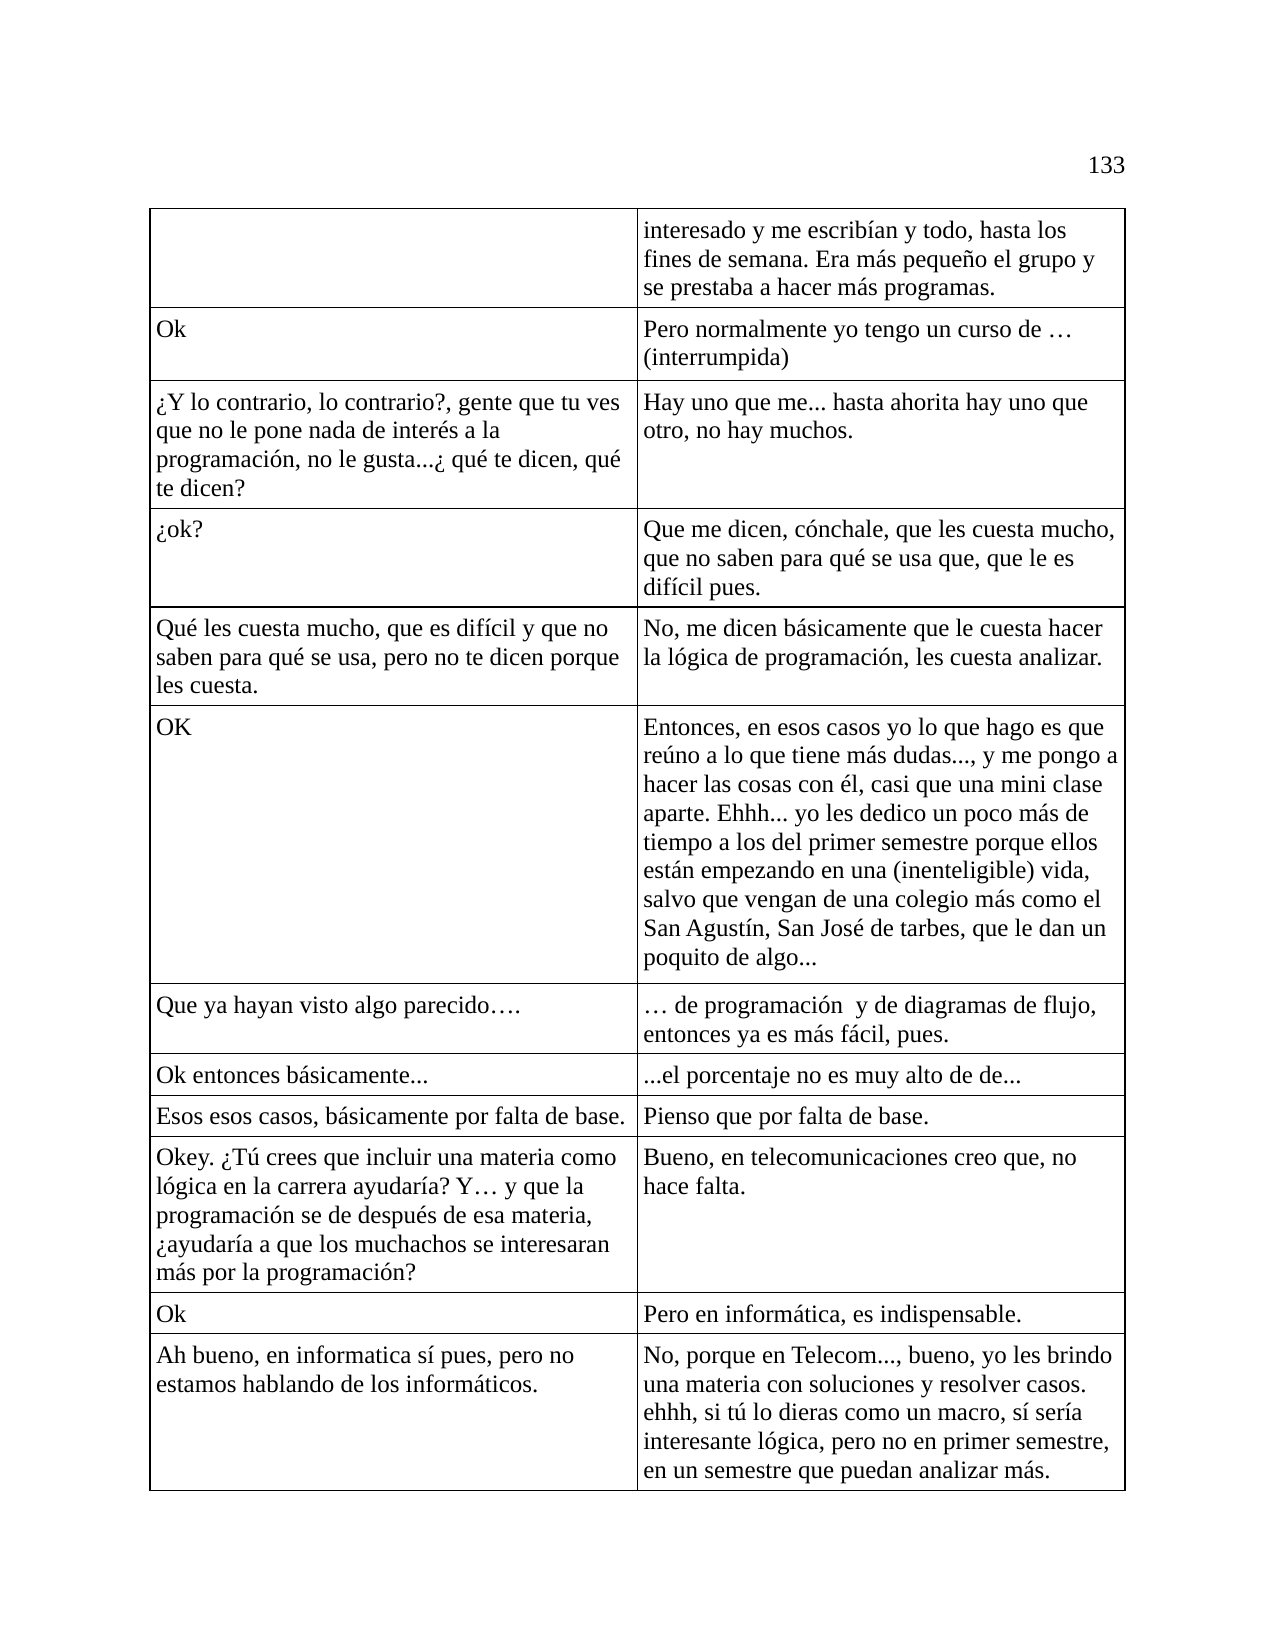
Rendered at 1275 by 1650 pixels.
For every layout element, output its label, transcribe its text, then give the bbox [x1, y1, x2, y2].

table_cell Bueno, en telecomunicaciones creo que, no hace falta. [638, 1137, 1124, 1292]
table_cell interesado y me escribían y todo, hasta los fines de semana. Era más pequeño el grupo y se prestaba a hacer más programas. [638, 209, 1124, 307]
table_cell ...el porcentaje no es muy alto de de... [638, 1054, 1124, 1094]
table_cell Pero en informática, es indispensable. [638, 1293, 1124, 1333]
table_cell OK [151, 706, 637, 983]
table_cell Que me dicen, cónchale, que les cuesta mucho, que no saben para qué se usa que, que le es difícil pues. [638, 509, 1124, 606]
table_cell Esos esos casos, básicamente por falta de base. [151, 1096, 637, 1136]
table_cell Ok [151, 1293, 637, 1333]
table_cell No, me dicen básicamente que le cuesta hacer la lógica de programación, les cuesta analizar. [638, 608, 1124, 705]
table_cell … de programación y de diagramas de flujo, entonces ya es más fácil, pues. [638, 984, 1124, 1053]
table_cell No, porque en Telecom..., bueno, yo les brindo una materia con soluciones y resolver casos. ehhh, si tú lo dieras como un macro, sí sería interesante lógica, pero no en primer semestre, en un semestre que puedan analizar más. [638, 1334, 1124, 1489]
table_cell Qué les cuesta mucho, que es difícil y que no saben para qué se usa, pero no te dicen porque les cuesta. [151, 608, 637, 705]
table_cell Hay uno que me... hasta ahorita hay uno que otro, no hay muchos. [638, 381, 1124, 508]
table_cell ¿ok? [151, 509, 637, 606]
table_cell ¿Y lo contrario, lo contrario?, gente que tu ves que no le pone nada de interés a la programación, no le gusta...¿ qué te dicen, qué te dicen? [151, 381, 637, 508]
table_cell Ok [151, 308, 637, 380]
table_cell Entonces, en esos casos yo lo que hago es que reúno a lo que tiene más dudas..., y me pongo a hacer las cosas con él, casi que una mini clase aparte. Ehhh... yo les dedico un poco más de tiempo a los del primer semestre porque ellos están empezando en una (inenteligible) vida, salvo que vengan de una colegio más como el San Agustín, San José de tarbes, que le dan un poquito de algo... [638, 706, 1124, 983]
table_cell Que ya hayan visto algo parecido…. [151, 984, 637, 1053]
table_cell Ok entonces básicamente... [151, 1054, 637, 1094]
table_cell Okey. ¿Tú crees que incluir una materia como lógica en la carrera ayudaría? Y… y que la programación se de después de esa materia, ¿ayudaría a que los muchachos se interesaran más por la programación? [151, 1137, 637, 1292]
table_cell Pero normalmente yo tengo un curso de … (interrumpida) [638, 308, 1124, 380]
table_cell Ah bueno, en informatica sí pues, pero no estamos hablando de los informáticos. [151, 1334, 637, 1489]
table_cell Pienso que por falta de base. [638, 1096, 1124, 1136]
table_cell [151, 209, 637, 307]
